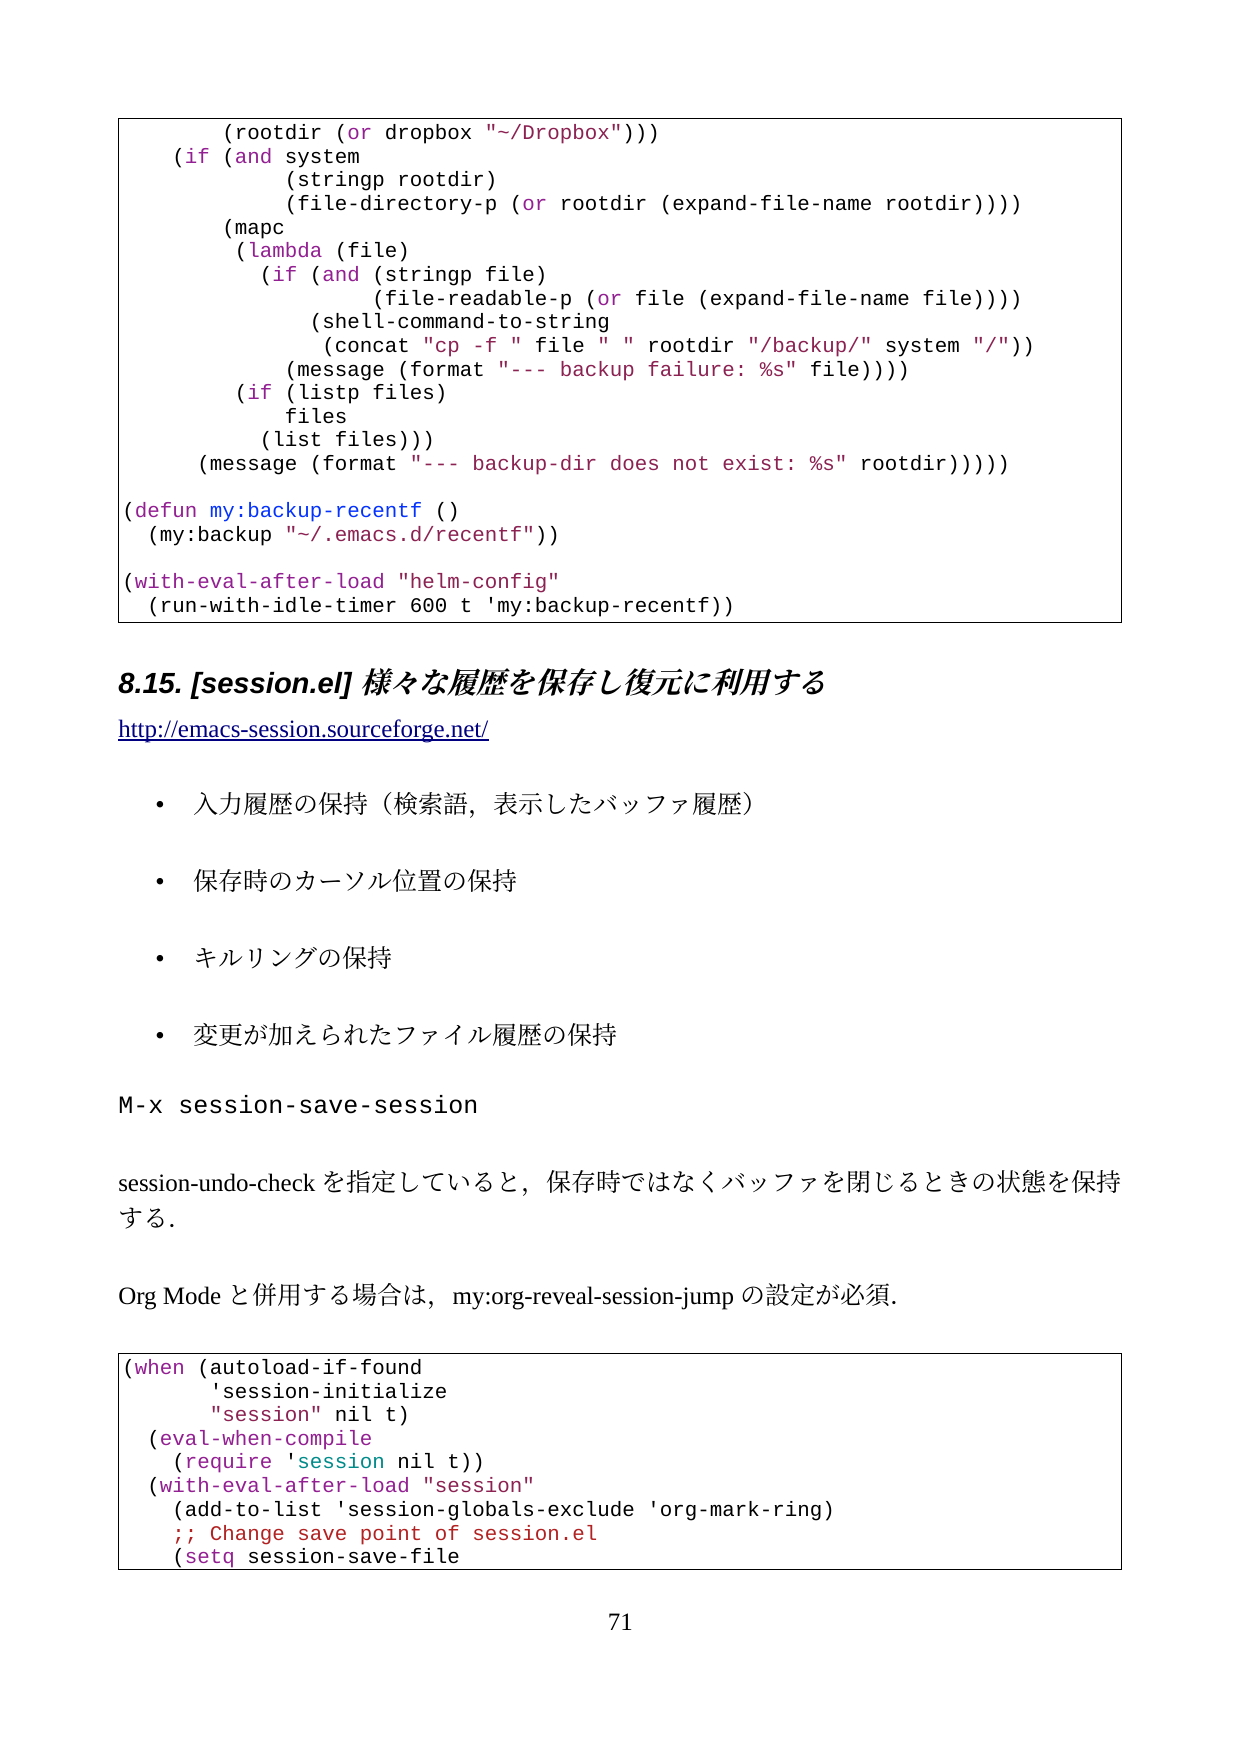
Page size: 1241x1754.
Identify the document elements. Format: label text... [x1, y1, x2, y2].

text (mapc [119, 213, 1121, 236]
text (with-eval-after-load "helm-config" [119, 567, 1121, 591]
text (require 'session nil t)) [119, 1448, 1121, 1471]
text (if (listp files) [119, 378, 1121, 402]
list 保存時のカーソル位置の保持 [156, 862, 1122, 926]
text (eval-when-compile [119, 1424, 1121, 1448]
text (if (and system [119, 142, 1121, 165]
text (when (autoload-if-found [119, 1354, 1121, 1377]
text http://emacs-session.sourceforge.net/ [118, 714, 1122, 772]
text "session" nil t) [119, 1400, 1121, 1424]
text (my:backup "~/.emacs.d/recentf")) [119, 520, 1121, 544]
text (if (and (stringp file) [119, 260, 1121, 284]
text (concat "cp -f " file " " rootdir "/backup/" system "/")) [119, 331, 1121, 354]
list キルリングの保持 [156, 939, 1122, 1003]
text Org Mode と併用する場合は，my:org-reveal-session-jump の設定が必須． [118, 1276, 1122, 1341]
text (stringp rootdir) [119, 165, 1121, 189]
text session-undo-check を指定していると，保存時ではなくバッファを閉じるときの状態を保持する． [118, 1163, 1122, 1263]
text (with-eval-after-load "session" [119, 1471, 1121, 1495]
list 入力履歴の保持（検索語，表示したバッファ履歴） [156, 784, 1122, 849]
text (message (format "--- backup failure: %s" file)))) [119, 354, 1121, 378]
subtitle [session.el] 様々な履歴を保存し復元に利用する [118, 660, 1122, 702]
list 変更が加えられたファイル履歴の保持 [156, 1016, 1122, 1081]
text (add-to-list 'session-globals-exclude 'org-mark-ring) [119, 1495, 1121, 1518]
text 'session-initialize [119, 1377, 1121, 1400]
text (file-directory-p (or rootdir (expand-file-name rootdir)))) [119, 189, 1121, 213]
text (file-readable-p (or file (expand-file-name file)))) [119, 284, 1121, 307]
text M-x session-save-session [118, 1093, 1122, 1150]
text (rootdir (or dropbox "~/Dropbox"))) [119, 119, 1121, 142]
text (setq session-save-file [119, 1542, 1121, 1569]
text (message (format "--- backup-dir does not exist: %s" rootdir))))) [119, 449, 1121, 473]
text files [119, 402, 1121, 426]
text (list files))) [119, 426, 1121, 449]
text (run-with-idle-timer 600 t 'my:backup-recentf)) [119, 591, 1121, 622]
text (lambda (file) [119, 236, 1121, 260]
text (defun my:backup-recentf () [119, 496, 1121, 520]
text (shell-command-to-string [119, 307, 1121, 331]
text ;; Change save point of session.el [119, 1518, 1121, 1542]
